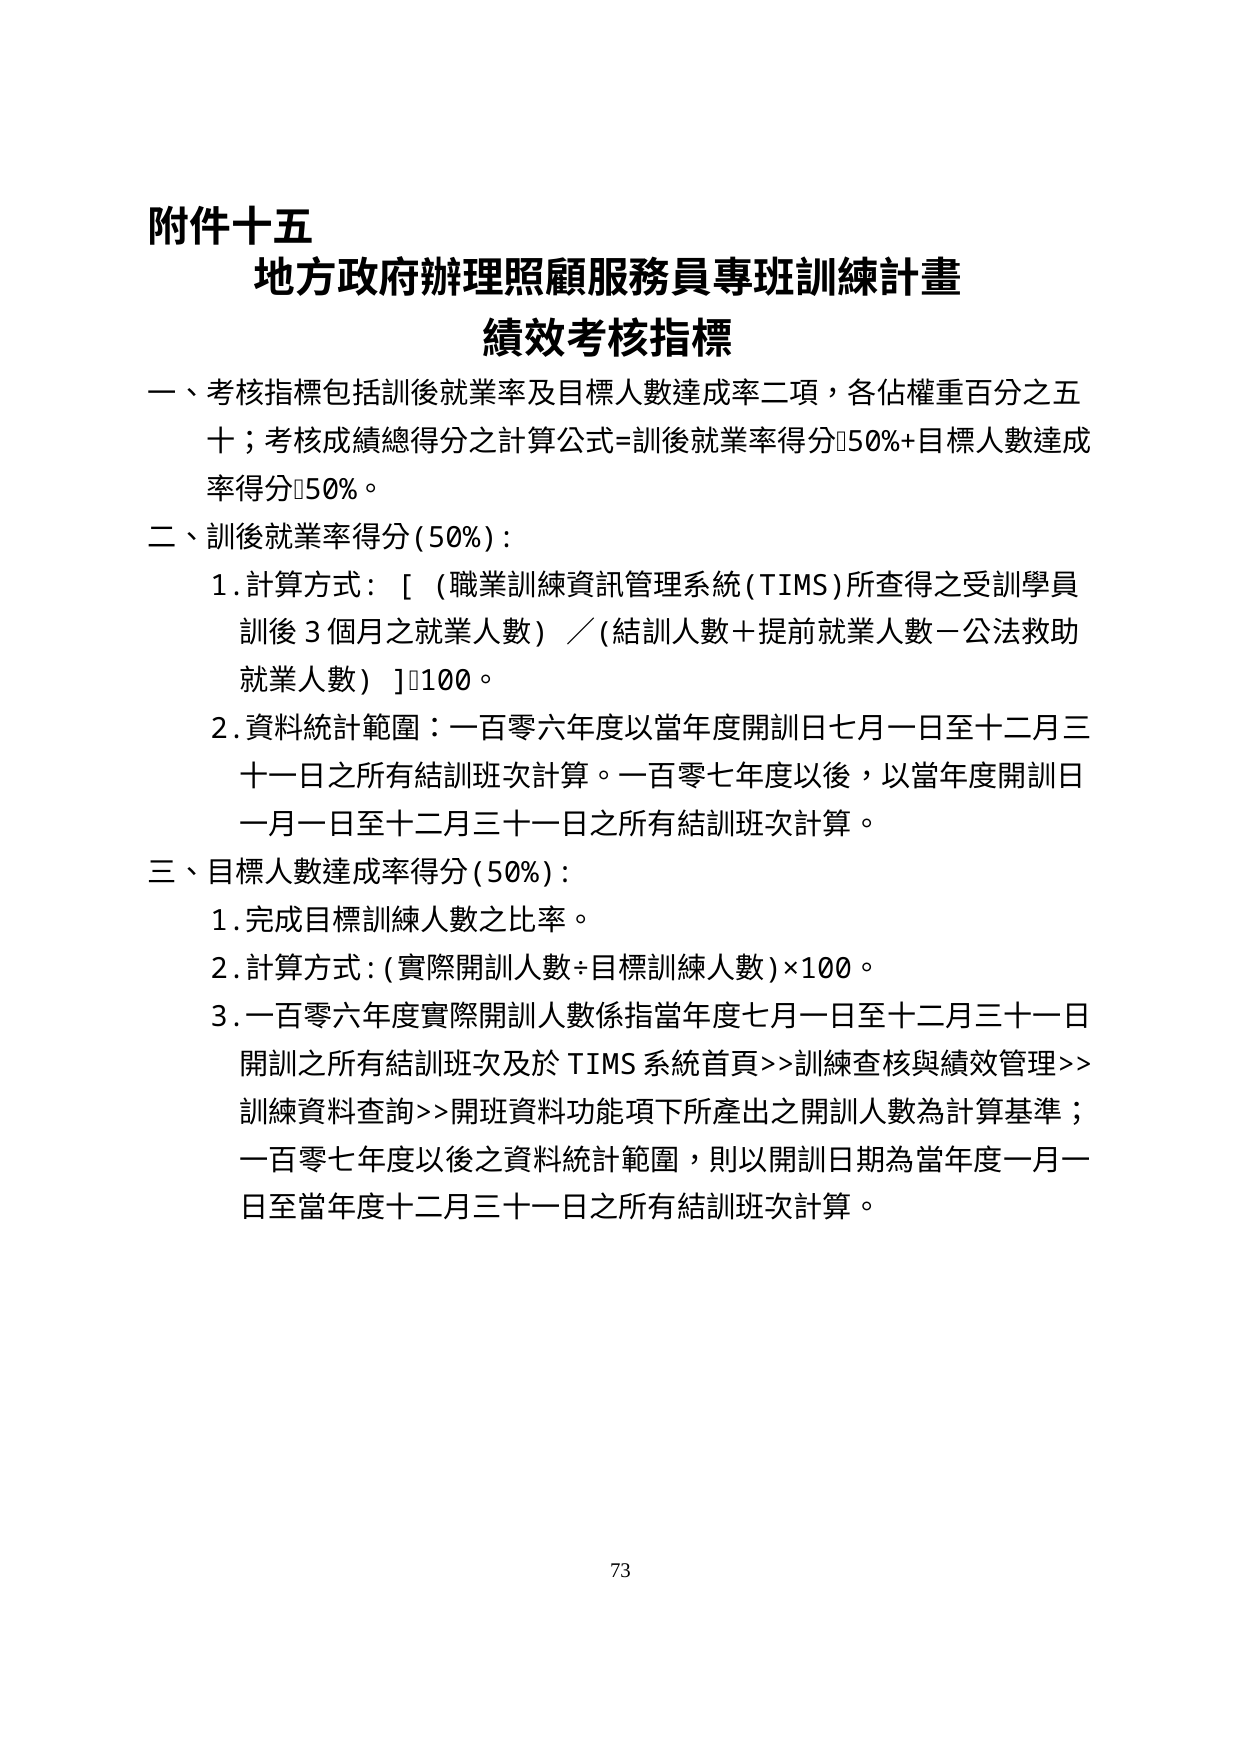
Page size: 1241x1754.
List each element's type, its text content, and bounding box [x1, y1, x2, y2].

text 地方政府辦理照顧服務員專班訓練計畫 [123, 244, 1092, 305]
text 2.計算方式:(實際開訓人數÷目標訓練人數)×100。 [210, 940, 1092, 988]
text 附件十五 [148, 182, 1092, 244]
text 三、目標人數達成率得分(50%): [148, 844, 1092, 892]
text 二、訓後就業率得分(50%): [148, 509, 1092, 557]
text 1.完成目標訓練人數之比率。 [210, 892, 1092, 940]
text 2.資料統計範圍：一百零六年度以當年度開訓日七月一日至十二月三十一日之所有結訓班次計算。一百零七年度以後，以當年度開訓日一月一日至十二月三十一日之所有結訓班次計算。 [210, 700, 1092, 844]
text 績效考核指標 [123, 305, 1092, 365]
text 1.計算方式: [ (職業訓練資訊管理系統(TIMS)所查得之受訓學員訓後3個月之就業人數) ／(結訓人數＋提前就業人數－公法救助就業人數) ]100。 [210, 557, 1092, 700]
text 3.一百零六年度實際開訓人數係指當年度七月一日至十二月三十一日開訓之所有結訓班次及於TIMS系統首頁>>訓練查核與績效管理>>訓練資料查詢>>開班資料功能項下所產出之開訓人數為計算基準；一百零七年度以後之資料統計範圍，則以開訓日期為當年度一月一日至當年度十二月三十一日之所有結訓班次計算。 [210, 988, 1092, 1227]
text 一、考核指標包括訓後就業率及目標人數達成率二項，各佔權重百分之五十；考核成績總得分之計算公式=訓後就業率得分50%+目標人數達成率得分50%。 [148, 365, 1092, 509]
